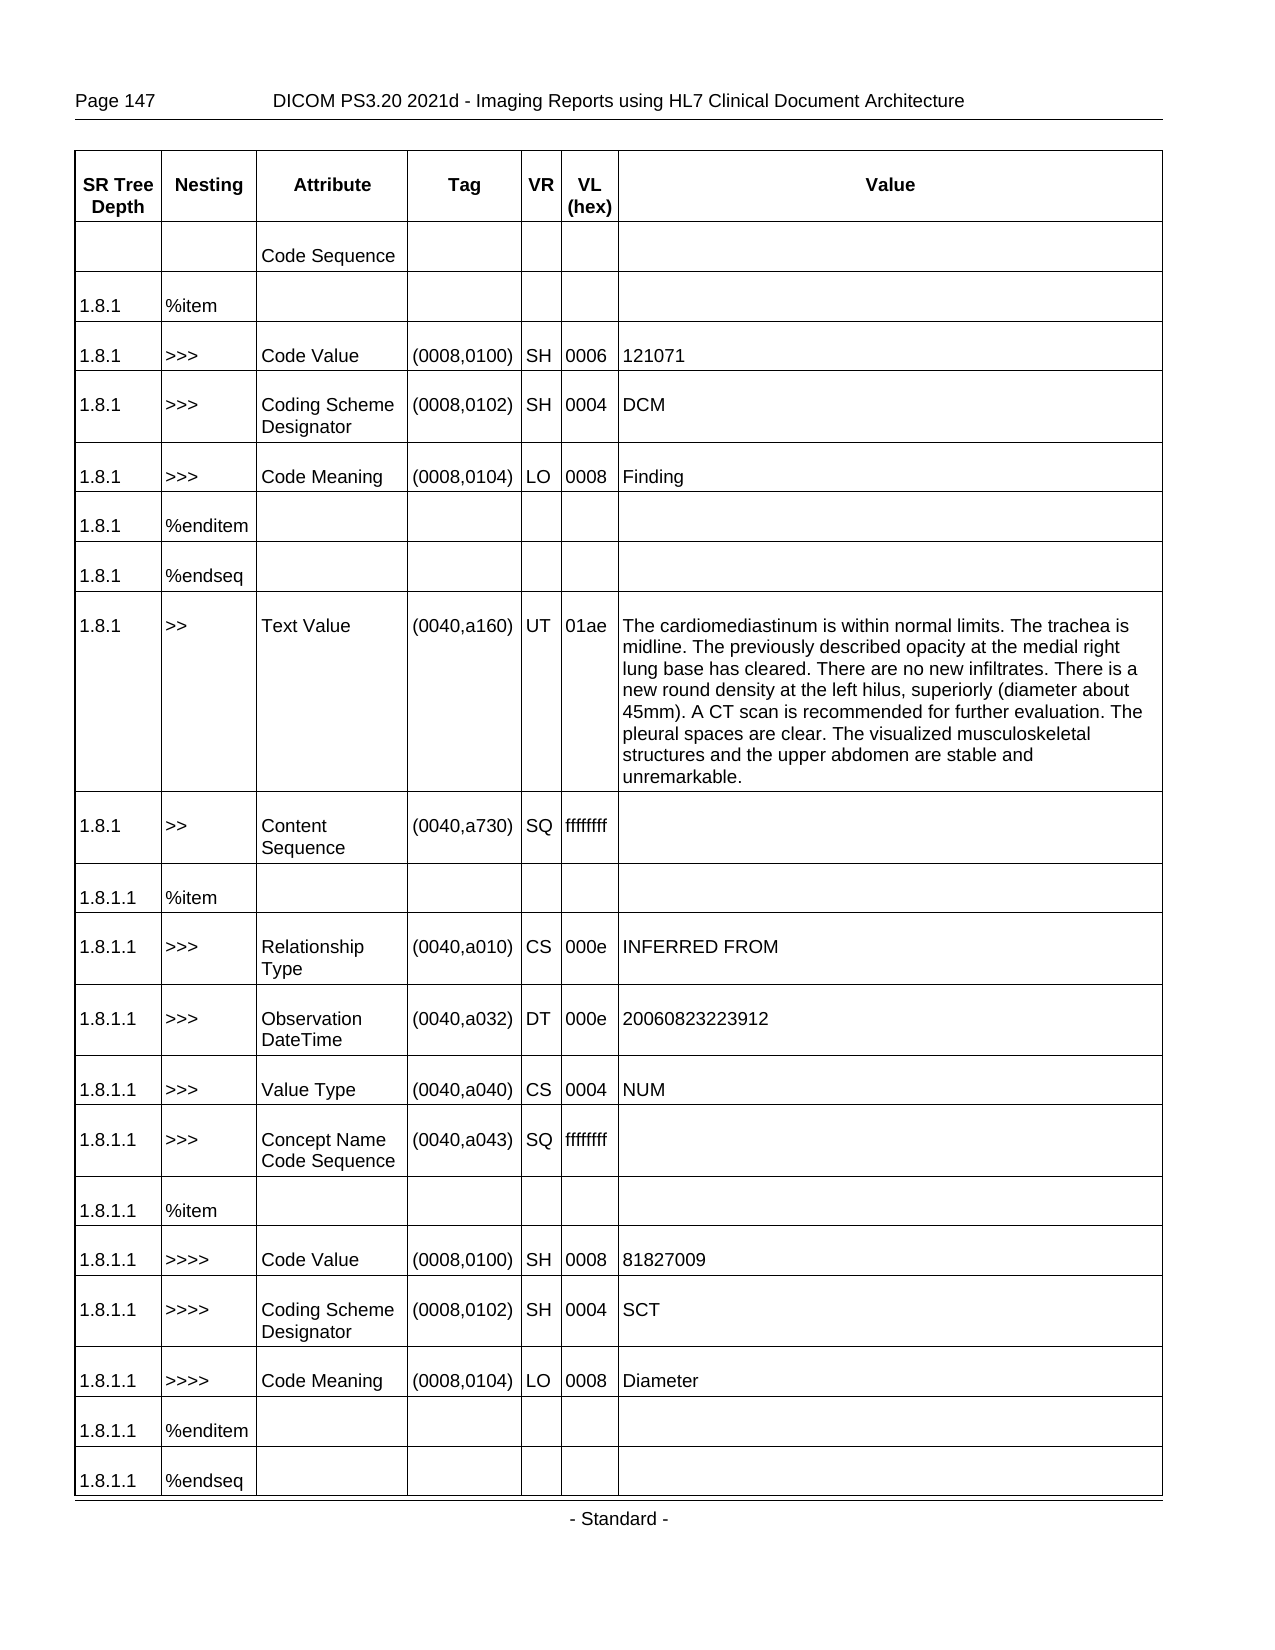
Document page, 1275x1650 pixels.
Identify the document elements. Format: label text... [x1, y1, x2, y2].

table_cell (0040,a730) [408, 792, 521, 862]
table_cell [408, 1447, 521, 1495]
table_cell %item [162, 864, 256, 912]
table_cell [257, 272, 407, 321]
table_header VL (hex) [562, 151, 618, 221]
table_cell Value Type [257, 1056, 407, 1104]
table_cell (0008,0104) [408, 1347, 521, 1396]
table_cell >>> [162, 371, 256, 442]
table_cell 01ae [562, 592, 618, 791]
table_cell [619, 492, 1162, 541]
table_cell [562, 272, 618, 321]
table_cell [76, 222, 161, 271]
table_cell Finding [619, 443, 1162, 491]
table_cell 1.8.1 [76, 371, 161, 442]
table_cell 81827009 [619, 1226, 1162, 1275]
table_cell Code Value [257, 322, 407, 370]
table_cell >>> [162, 443, 256, 491]
table_cell >>>> [162, 1226, 256, 1275]
table_header Nesting [162, 151, 256, 221]
table_cell [408, 542, 521, 591]
table_cell SH [522, 371, 561, 442]
table_header Tag [408, 151, 521, 221]
table_cell 1.8.1.1 [76, 913, 161, 983]
table_cell %enditem [162, 1397, 256, 1446]
table_cell Observation DateTime [257, 985, 407, 1055]
table_cell (0040,a043) [408, 1105, 521, 1176]
table_cell LO [522, 1347, 561, 1396]
table_cell 1.8.1.1 [76, 1226, 161, 1275]
table_cell 1.8.1 [76, 443, 161, 491]
table_cell [562, 1397, 618, 1446]
table_cell 1.8.1.1 [76, 1105, 161, 1176]
table_cell 121071 [619, 322, 1162, 370]
table_cell 1.8.1.1 [76, 1276, 161, 1346]
table_cell (0008,0104) [408, 443, 521, 491]
table_cell 0004 [562, 1276, 618, 1346]
table_cell 1.8.1 [76, 792, 161, 862]
table_header Attribute [257, 151, 407, 221]
table_cell UT [522, 592, 561, 791]
table_cell [408, 864, 521, 912]
table_cell [619, 542, 1162, 591]
table_cell SH [522, 322, 561, 370]
table_cell LO [522, 443, 561, 491]
table_cell SH [522, 1226, 561, 1275]
table_cell [522, 1177, 561, 1225]
table_cell Relationship Type [257, 913, 407, 983]
table_cell Coding Scheme Designator [257, 371, 407, 442]
table_cell [619, 792, 1162, 862]
table_cell >>> [162, 985, 256, 1055]
table_cell (0008,0100) [408, 322, 521, 370]
table_cell >> [162, 592, 256, 791]
table_cell CS [522, 913, 561, 983]
table_cell Text Value [257, 592, 407, 791]
table_cell >>>> [162, 1347, 256, 1396]
table_cell [562, 492, 618, 541]
table_cell ffffffff [562, 792, 618, 862]
table_cell 0008 [562, 443, 618, 491]
table_cell [408, 1397, 521, 1446]
table_cell 000e [562, 985, 618, 1055]
table_cell The cardiomediastinum is within normal limits. The trachea is midline. The previously described opacity at the medial right lung base has cleared. There are no new infiltrates. There is a new round density at the left hilus, superiorly (diameter about 45mm). A CT scan is recommended for further evaluation. The pleural spaces are clear. The visualized musculoskeletal structures and the upper abdomen are stable and unremarkable. [619, 592, 1162, 791]
table_cell 1.8.1 [76, 322, 161, 370]
table_cell (0040,a040) [408, 1056, 521, 1104]
table_cell [619, 272, 1162, 321]
table_cell >>> [162, 913, 256, 983]
table_cell ffffffff [562, 1105, 618, 1176]
table_cell %endseq [162, 1447, 256, 1495]
table_cell [522, 222, 561, 271]
table_cell 1.8.1.1 [76, 864, 161, 912]
table_cell Code Meaning [257, 443, 407, 491]
table_cell Code Value [257, 1226, 407, 1275]
table_cell [408, 492, 521, 541]
table_cell [562, 1177, 618, 1225]
table_cell [522, 492, 561, 541]
table_cell [619, 864, 1162, 912]
table_cell [562, 864, 618, 912]
table_cell (0040,a160) [408, 592, 521, 791]
table_cell Concept Name Code Sequence [257, 1105, 407, 1176]
table_cell INFERRED FROM [619, 913, 1162, 983]
table_cell >>> [162, 1056, 256, 1104]
table_cell [162, 222, 256, 271]
table_cell 1.8.1 [76, 492, 161, 541]
table_cell >>> [162, 322, 256, 370]
table_cell 0004 [562, 371, 618, 442]
table_cell [619, 1447, 1162, 1495]
table_cell Code Meaning [257, 1347, 407, 1396]
table_cell [257, 1397, 407, 1446]
table_header SR Tree Depth [76, 151, 161, 221]
table_cell Coding Scheme Designator [257, 1276, 407, 1346]
table_cell [408, 222, 521, 271]
table_cell [257, 1177, 407, 1225]
table_cell (0008,0102) [408, 1276, 521, 1346]
table_cell 0004 [562, 1056, 618, 1104]
table_cell [522, 864, 561, 912]
table_cell 1.8.1.1 [76, 1347, 161, 1396]
table_cell Code Sequence [257, 222, 407, 271]
table_cell [619, 1177, 1162, 1225]
table_cell 0008 [562, 1226, 618, 1275]
table_cell 0006 [562, 322, 618, 370]
table_cell SCT [619, 1276, 1162, 1346]
table_cell >>>> [162, 1276, 256, 1346]
table_cell 1.8.1 [76, 542, 161, 591]
table_cell %item [162, 1177, 256, 1225]
table_cell 1.8.1.1 [76, 1056, 161, 1104]
table_cell 1.8.1 [76, 272, 161, 321]
table_cell (0008,0102) [408, 371, 521, 442]
table_cell NUM [619, 1056, 1162, 1104]
table_cell [408, 1177, 521, 1225]
table_cell Content Sequence [257, 792, 407, 862]
table_cell [619, 1105, 1162, 1176]
table_cell [257, 542, 407, 591]
table_cell [619, 222, 1162, 271]
table_cell [257, 492, 407, 541]
table_cell %item [162, 272, 256, 321]
table_cell [408, 272, 521, 321]
table_cell Diameter [619, 1347, 1162, 1396]
table_cell DT [522, 985, 561, 1055]
table_cell 1.8.1.1 [76, 1177, 161, 1225]
table_cell 1.8.1 [76, 592, 161, 791]
table_cell [562, 1447, 618, 1495]
table_cell 000e [562, 913, 618, 983]
table_cell >> [162, 792, 256, 862]
table_cell DCM [619, 371, 1162, 442]
table_cell [257, 1447, 407, 1495]
table_header VR [522, 151, 561, 221]
table_cell SQ [522, 1105, 561, 1176]
table_header Value [619, 151, 1162, 221]
table_cell 1.8.1.1 [76, 1447, 161, 1495]
table_cell SQ [522, 792, 561, 862]
table_cell 0008 [562, 1347, 618, 1396]
table_cell (0040,a032) [408, 985, 521, 1055]
table_cell 1.8.1.1 [76, 1397, 161, 1446]
table_cell [562, 542, 618, 591]
table_cell 1.8.1.1 [76, 985, 161, 1055]
table_cell >>> [162, 1105, 256, 1176]
table_cell (0040,a010) [408, 913, 521, 983]
table_cell (0008,0100) [408, 1226, 521, 1275]
table_cell %endseq [162, 542, 256, 591]
table_cell [562, 222, 618, 271]
table_cell [522, 542, 561, 591]
table_cell %enditem [162, 492, 256, 541]
table_cell [619, 1397, 1162, 1446]
table_cell [522, 1447, 561, 1495]
table_cell CS [522, 1056, 561, 1104]
table_cell 20060823223912 [619, 985, 1162, 1055]
table_cell [522, 272, 561, 321]
table_cell SH [522, 1276, 561, 1346]
table_cell [257, 864, 407, 912]
table_cell [522, 1397, 561, 1446]
